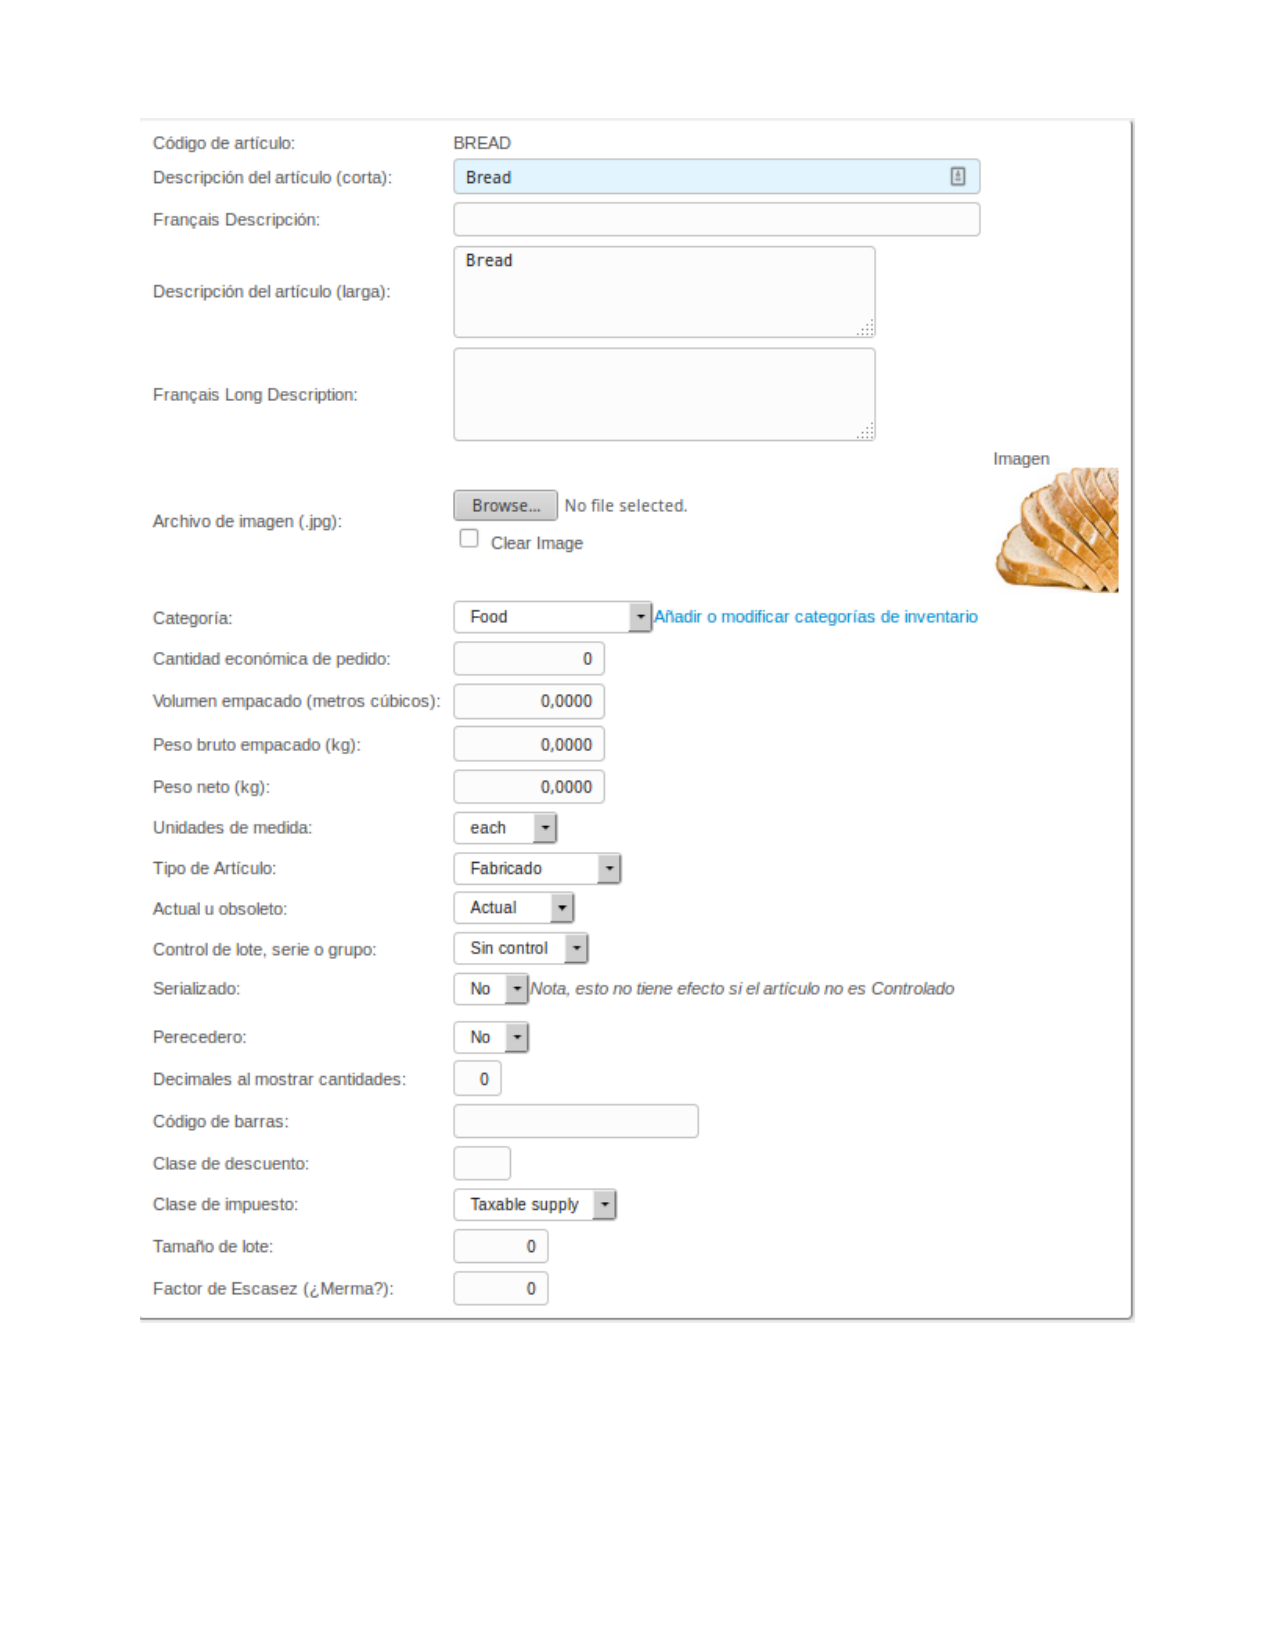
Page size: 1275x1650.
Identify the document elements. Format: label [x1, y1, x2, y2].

picture [140, 118, 1136, 1323]
